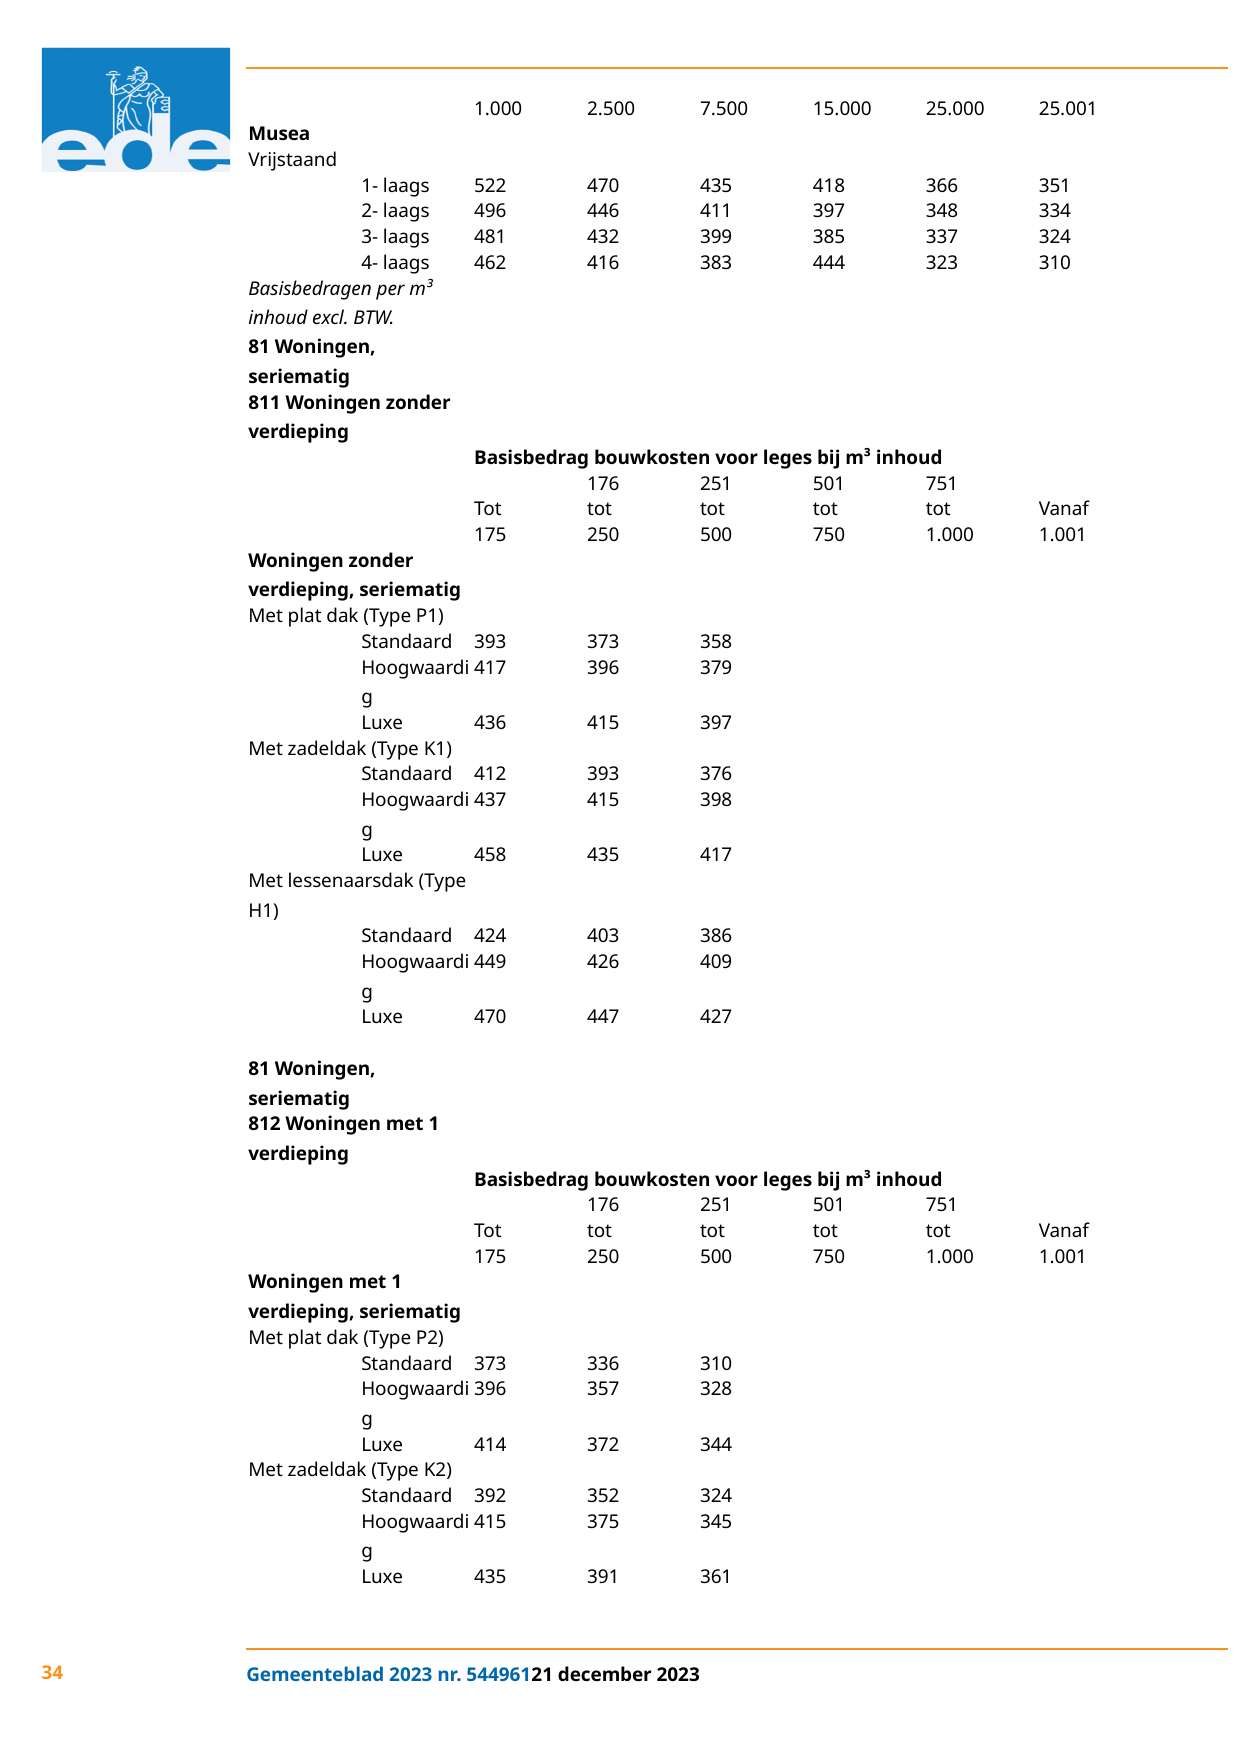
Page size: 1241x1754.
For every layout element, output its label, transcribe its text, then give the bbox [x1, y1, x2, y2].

table_cell [1039, 868, 1152, 923]
table_cell 15.000 [813, 95, 926, 121]
table_cell [248, 1004, 361, 1029]
table_header [587, 334, 700, 389]
table_cell Luxe [361, 709, 474, 735]
table_cell [926, 1350, 1038, 1376]
table_cell 751 [926, 470, 1038, 496]
table_cell [1039, 1457, 1152, 1482]
table_cell tot [813, 496, 926, 521]
table_cell Standaard [361, 923, 474, 948]
table_cell [1039, 1055, 1152, 1111]
table_cell [248, 1482, 361, 1508]
table_cell Standaard [361, 761, 474, 786]
table_cell [813, 1030, 926, 1055]
table_cell [1039, 547, 1152, 602]
table_cell 435 [587, 842, 700, 867]
table_cell [361, 121, 474, 146]
table_cell Standaard [361, 1482, 474, 1508]
table_cell 446 [587, 198, 700, 223]
table_cell 397 [700, 709, 813, 735]
table_cell 399 [700, 224, 813, 249]
table_cell 324 [700, 1482, 813, 1508]
table_cell [1039, 146, 1152, 172]
table_cell Basisbedragen per m³ inhoud excl. BTW. [248, 275, 474, 330]
table_cell 251 [700, 1192, 813, 1217]
table_cell [813, 654, 926, 709]
table_cell [926, 1269, 1038, 1324]
table_cell [813, 389, 926, 444]
table_cell Musea [248, 121, 361, 146]
table_cell [926, 761, 1038, 786]
table_cell [926, 1030, 1038, 1055]
table_cell 501 [813, 470, 926, 496]
table_cell [474, 121, 587, 146]
table_cell [1039, 470, 1152, 496]
table_cell [248, 198, 361, 223]
table_cell [813, 547, 926, 602]
table_cell [248, 786, 361, 842]
table_cell [926, 1431, 1038, 1457]
table_cell [248, 654, 361, 709]
table_cell 496 [474, 198, 587, 223]
table_cell [361, 95, 474, 121]
table_cell 391 [587, 1563, 700, 1589]
table_cell [813, 1482, 926, 1508]
table_cell 750 [813, 1243, 926, 1269]
table_cell [248, 1243, 361, 1269]
table_cell [700, 1457, 813, 1482]
table_cell [813, 1431, 926, 1457]
table_cell 175 [474, 521, 587, 547]
table_cell [361, 496, 474, 521]
table_cell [926, 1508, 1038, 1563]
picture [41, 47, 231, 172]
table_cell [926, 842, 1038, 867]
table_cell [926, 735, 1038, 761]
table_cell [926, 654, 1038, 709]
table_cell [813, 1324, 926, 1350]
table_cell 25.001 [1039, 95, 1152, 121]
table_cell 396 [474, 1376, 587, 1431]
table_cell 462 [474, 249, 587, 275]
table_cell [700, 1269, 813, 1324]
table_cell [587, 868, 700, 923]
table_cell [587, 547, 700, 602]
table_cell [248, 1508, 361, 1563]
table_cell [1039, 1508, 1152, 1563]
table_cell 417 [700, 842, 813, 867]
table_cell 393 [474, 628, 587, 654]
table_cell [1039, 654, 1152, 709]
table_cell [248, 628, 361, 654]
table_cell [248, 1166, 361, 1192]
table_cell [1039, 1376, 1152, 1431]
table_cell [813, 1563, 926, 1589]
table_cell [700, 389, 813, 444]
table_cell 2- laags [361, 198, 474, 223]
table_cell 1- laags [361, 172, 474, 198]
table_cell [248, 444, 361, 470]
table_cell Woningen met 1 verdieping, seriematig [248, 1269, 474, 1324]
table_cell [474, 1192, 587, 1217]
table_cell [700, 121, 813, 146]
table_cell [926, 868, 1038, 923]
table_cell [587, 121, 700, 146]
table_cell [248, 172, 361, 198]
table_cell 1.001 [1039, 1243, 1152, 1269]
table_cell 500 [700, 521, 813, 547]
table_cell 412 [474, 761, 587, 786]
table_cell 403 [587, 923, 700, 948]
table_cell [700, 1055, 813, 1111]
table_cell [813, 1350, 926, 1376]
table_cell Tot [474, 496, 587, 521]
table_cell [474, 275, 587, 330]
table_cell [813, 868, 926, 923]
table_cell tot [587, 496, 700, 521]
table_cell 361 [700, 1563, 813, 1589]
table_cell [361, 1166, 474, 1192]
table_cell 435 [474, 1563, 587, 1589]
table_cell [700, 146, 813, 172]
table_cell Met plat dak (Type P2) [248, 1324, 474, 1350]
table_cell 358 [700, 628, 813, 654]
table_cell 344 [700, 1431, 813, 1457]
table_cell [474, 603, 587, 628]
table_cell 522 [474, 172, 587, 198]
table_cell [361, 444, 474, 470]
table_cell 373 [474, 1350, 587, 1376]
table_cell [813, 146, 926, 172]
table_cell [1039, 709, 1152, 735]
table_cell [926, 709, 1038, 735]
table_cell 334 [1039, 198, 1152, 223]
table_cell [926, 786, 1038, 842]
table_cell Met plat dak (Type P1) [248, 603, 474, 628]
table_cell [813, 949, 926, 1004]
table_cell 357 [587, 1376, 700, 1431]
table_cell [474, 1457, 587, 1482]
table_cell [474, 868, 587, 923]
table_cell [700, 1324, 813, 1350]
table_cell 250 [587, 1243, 700, 1269]
table_cell 3- laags [361, 224, 474, 249]
table_cell [700, 868, 813, 923]
table_cell 176 [587, 1192, 700, 1217]
table_cell [813, 628, 926, 654]
table_cell 458 [474, 842, 587, 867]
table_cell [474, 470, 587, 496]
table_cell 1.000 [474, 95, 587, 121]
table_cell 398 [700, 786, 813, 842]
table_cell Woningen zonder verdieping, seriematig [248, 547, 474, 602]
table_cell [1039, 735, 1152, 761]
table_cell [248, 1376, 361, 1431]
table_cell [813, 1457, 926, 1482]
table_cell 345 [700, 1508, 813, 1563]
table_cell 417 [474, 654, 587, 709]
table_cell [813, 786, 926, 842]
table_cell [926, 1482, 1038, 1508]
table_cell [813, 1111, 926, 1166]
table_cell [248, 470, 361, 496]
table_header [1039, 334, 1152, 389]
table_cell 418 [813, 172, 926, 198]
table_cell 481 [474, 224, 587, 249]
table_cell [248, 709, 361, 735]
table_cell [926, 628, 1038, 654]
table_cell 328 [700, 1376, 813, 1431]
table_header [926, 334, 1038, 389]
table_cell [587, 735, 700, 761]
table_cell 386 [700, 923, 813, 948]
table_cell Hoogwaardig [361, 1376, 474, 1431]
table_cell Hoogwaardig [361, 949, 474, 1004]
table_cell [361, 1030, 474, 1055]
table_cell [474, 1055, 587, 1111]
table_cell Standaard [361, 1350, 474, 1376]
table_cell [587, 1111, 700, 1166]
table_cell [1039, 1111, 1152, 1166]
table_cell [587, 275, 700, 330]
table_cell 811 Woningen zonder verdieping [248, 389, 474, 444]
table_cell 324 [1039, 224, 1152, 249]
table_cell [587, 1055, 700, 1111]
table_cell [474, 1030, 587, 1055]
table_cell [926, 1563, 1038, 1589]
table_cell Basisbedrag bouwkosten voor leges bij m³ inhoud [474, 1166, 1152, 1192]
table_cell [926, 1004, 1038, 1029]
table_cell 432 [587, 224, 700, 249]
table_cell [248, 496, 361, 521]
table_cell 1.000 [926, 1243, 1038, 1269]
table_cell Luxe [361, 1004, 474, 1029]
table_cell 310 [1039, 249, 1152, 275]
table_cell [248, 95, 361, 121]
table_cell [926, 949, 1038, 1004]
table_cell tot [813, 1217, 926, 1243]
table_cell 500 [700, 1243, 813, 1269]
table_cell 373 [587, 628, 700, 654]
table_cell [587, 1324, 700, 1350]
table_cell [700, 547, 813, 602]
table_cell 336 [587, 1350, 700, 1376]
table_cell 411 [700, 198, 813, 223]
table_cell [1039, 1192, 1152, 1217]
table_cell 444 [813, 249, 926, 275]
table_cell Luxe [361, 842, 474, 867]
table_cell 310 [700, 1350, 813, 1376]
table_cell [474, 1111, 587, 1166]
table_cell [1039, 1269, 1152, 1324]
table_cell 414 [474, 1431, 587, 1457]
table_cell [587, 603, 700, 628]
table_cell 2.500 [587, 95, 700, 121]
table_cell [700, 603, 813, 628]
table_cell [248, 1192, 361, 1217]
table_cell [813, 1004, 926, 1029]
table_cell [926, 1376, 1038, 1431]
table_cell 415 [587, 709, 700, 735]
table_cell [813, 275, 926, 330]
table_cell 393 [587, 761, 700, 786]
table_cell [474, 547, 587, 602]
table_cell [926, 547, 1038, 602]
table_cell [1039, 1350, 1152, 1376]
table_cell [587, 1030, 700, 1055]
table_cell [813, 735, 926, 761]
table_cell 81 Woningen, seriematig [248, 1055, 474, 1111]
table_cell [248, 761, 361, 786]
table_cell [926, 1111, 1038, 1166]
table_cell [1039, 786, 1152, 842]
table_cell 385 [813, 224, 926, 249]
table_cell 449 [474, 949, 587, 1004]
table_cell Hoogwaardig [361, 1508, 474, 1563]
table_cell 4- laags [361, 249, 474, 275]
table_cell [248, 1350, 361, 1376]
table_cell [1039, 761, 1152, 786]
table_cell [813, 1508, 926, 1563]
table_cell 1.000 [926, 521, 1038, 547]
table_cell 416 [587, 249, 700, 275]
table_cell Standaard [361, 628, 474, 654]
table_cell Tot [474, 1217, 587, 1243]
table_cell [248, 1563, 361, 1589]
table_header 81 Woningen, seriematig [248, 334, 474, 389]
table_cell [926, 275, 1038, 330]
table_cell 470 [587, 172, 700, 198]
table_cell 323 [926, 249, 1038, 275]
table_cell [813, 1376, 926, 1431]
table_cell [1039, 1482, 1152, 1508]
table_cell [813, 603, 926, 628]
table_cell [587, 146, 700, 172]
table_header [474, 334, 587, 389]
table_cell [361, 1192, 474, 1217]
table_cell [700, 1030, 813, 1055]
table_cell [700, 1111, 813, 1166]
table_cell [1039, 1431, 1152, 1457]
table_cell Hoogwaardig [361, 786, 474, 842]
table_cell Vanaf [1039, 496, 1152, 521]
table_cell [1039, 121, 1152, 146]
table_cell 447 [587, 1004, 700, 1029]
table_cell [587, 1457, 700, 1482]
table_cell [587, 389, 700, 444]
table_cell [813, 842, 926, 867]
table_cell 436 [474, 709, 587, 735]
table_header [700, 334, 813, 389]
table_cell 366 [926, 172, 1038, 198]
table_cell [361, 1243, 474, 1269]
table_cell 351 [1039, 172, 1152, 198]
table_cell [248, 224, 361, 249]
table_cell [587, 1269, 700, 1324]
table_cell 352 [587, 1482, 700, 1508]
table_cell [474, 1269, 587, 1324]
table_cell 470 [474, 1004, 587, 1029]
table_cell 424 [474, 923, 587, 948]
table_cell [926, 121, 1038, 146]
table_cell [1039, 842, 1152, 867]
table_cell [813, 121, 926, 146]
table_cell 415 [474, 1508, 587, 1563]
table_cell [248, 842, 361, 867]
table_cell [926, 146, 1038, 172]
table_cell [361, 521, 474, 547]
table_cell 409 [700, 949, 813, 1004]
table_cell [248, 949, 361, 1004]
table_cell [1039, 1004, 1152, 1029]
table_cell 397 [813, 198, 926, 223]
table_cell tot [926, 496, 1038, 521]
table_cell 812 Woningen met 1 verdieping [248, 1111, 474, 1166]
table_cell [361, 1217, 474, 1243]
table_cell [474, 146, 587, 172]
table_cell tot [587, 1217, 700, 1243]
table_cell tot [700, 496, 813, 521]
table_cell 379 [700, 654, 813, 709]
table_cell [248, 521, 361, 547]
table_cell [926, 923, 1038, 948]
table_cell [474, 389, 587, 444]
table_cell 426 [587, 949, 700, 1004]
table_cell Met lessenaarsdak (Type H1) [248, 868, 474, 923]
table_cell 25.000 [926, 95, 1038, 121]
table_cell [1039, 949, 1152, 1004]
table_cell 751 [926, 1192, 1038, 1217]
table_cell [700, 275, 813, 330]
table_cell 175 [474, 1243, 587, 1269]
table_cell [813, 709, 926, 735]
table_cell [926, 603, 1038, 628]
table_cell [1039, 1324, 1152, 1350]
table_cell Vrijstaand [248, 146, 474, 172]
table_cell 396 [587, 654, 700, 709]
table_cell 415 [587, 786, 700, 842]
table_cell [926, 1055, 1038, 1111]
table_cell Met zadeldak (Type K2) [248, 1457, 474, 1482]
table_header [813, 334, 926, 389]
table_cell [248, 1030, 361, 1055]
table_cell 372 [587, 1431, 700, 1457]
table_cell [1039, 275, 1152, 330]
table_cell [1039, 628, 1152, 654]
table_cell [1039, 1563, 1152, 1589]
table_cell [813, 1269, 926, 1324]
table_cell 437 [474, 786, 587, 842]
table_cell 7.500 [700, 95, 813, 121]
table_cell [248, 1431, 361, 1457]
table_cell Vanaf [1039, 1217, 1152, 1243]
table_cell 435 [700, 172, 813, 198]
table_cell tot [700, 1217, 813, 1243]
table_cell [474, 735, 587, 761]
table_cell 375 [587, 1508, 700, 1563]
table_cell tot [926, 1217, 1038, 1243]
table_cell 376 [700, 761, 813, 786]
table_cell 251 [700, 470, 813, 496]
table_cell [361, 470, 474, 496]
table_cell [700, 735, 813, 761]
table_cell [1039, 923, 1152, 948]
table_cell 348 [926, 198, 1038, 223]
table_cell 750 [813, 521, 926, 547]
table_cell Luxe [361, 1563, 474, 1589]
table_cell [248, 249, 361, 275]
table_cell 337 [926, 224, 1038, 249]
table_cell 176 [587, 470, 700, 496]
table_cell 250 [587, 521, 700, 547]
table_cell Met zadeldak (Type K1) [248, 735, 474, 761]
table_cell 501 [813, 1192, 926, 1217]
table_cell [926, 389, 1038, 444]
table_cell [1039, 1030, 1152, 1055]
table_cell Luxe [361, 1431, 474, 1457]
table_cell [813, 761, 926, 786]
table_cell [813, 923, 926, 948]
table_cell Basisbedrag bouwkosten voor leges bij m³ inhoud [474, 444, 1152, 470]
table_cell Hoogwaardig [361, 654, 474, 709]
table_cell 1.001 [1039, 521, 1152, 547]
table_cell 392 [474, 1482, 587, 1508]
table_cell [474, 1324, 587, 1350]
table_cell 383 [700, 249, 813, 275]
table_cell [1039, 389, 1152, 444]
table_cell [926, 1324, 1038, 1350]
table_cell [813, 1055, 926, 1111]
table_cell [248, 923, 361, 948]
table_cell 427 [700, 1004, 813, 1029]
table_cell [926, 1457, 1038, 1482]
table_cell [1039, 603, 1152, 628]
table_cell [248, 1217, 361, 1243]
